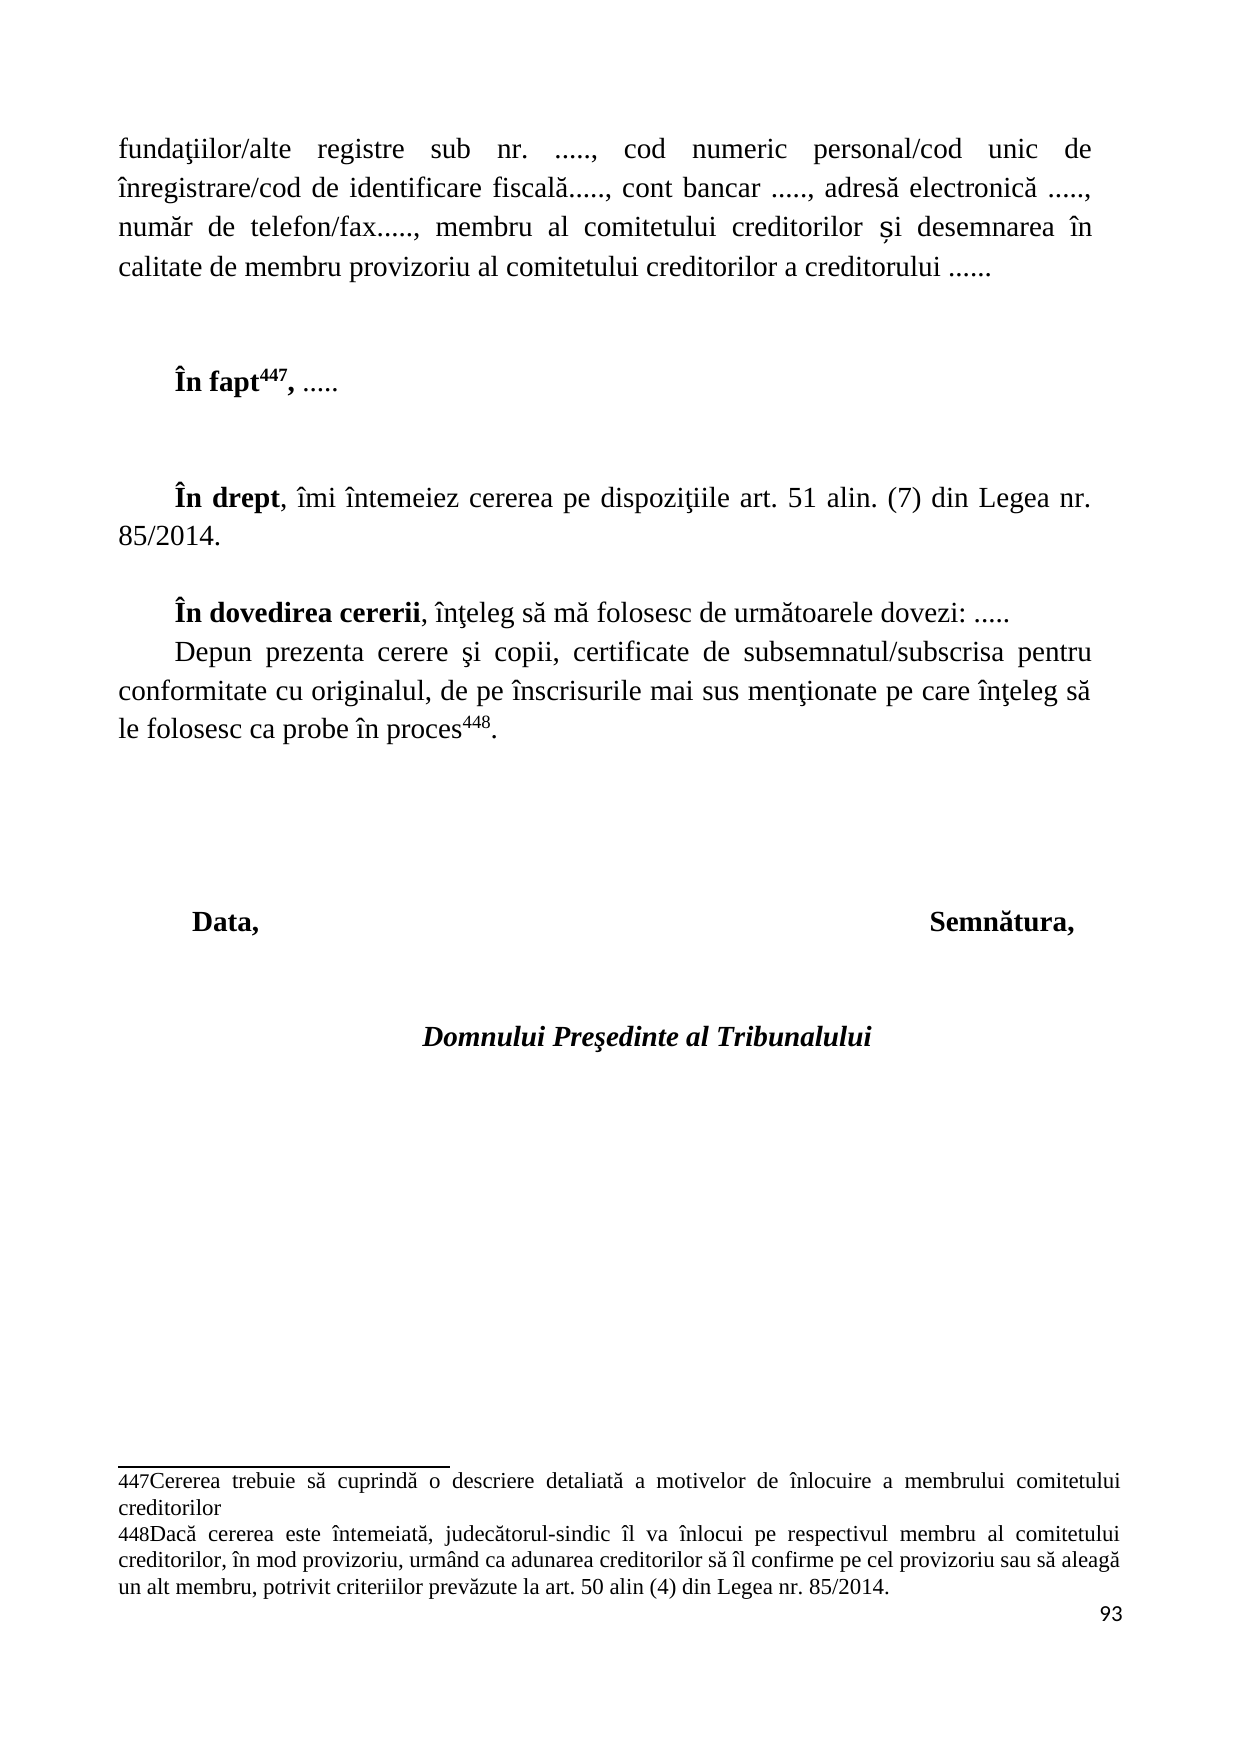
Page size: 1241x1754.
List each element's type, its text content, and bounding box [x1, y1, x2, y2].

text Depun prezenta cerere şi copii, certificate de subsemnatul/subscrisa pentru conformitate cu originalul, de pe înscrisurile mai sus menţionate pe care înţeleg să le folosesc ca probe în proces. [118, 634, 1093, 745]
text fundaţiilor/alte registre sub nr. ....., cod numeric personal/cod unic de înregistrare/cod de identificare fiscală....., cont bancar ....., adresă electronică ....., număr de telefon/fax....., membru al comitetului creditorilor și desemnarea în calitate de membru provizoriu al comitetului creditorilor a creditorului ...... [118, 131, 1093, 282]
text În fapt, ..... [118, 364, 1093, 398]
text În dovedirea cererii, înţeleg să mă folosesc de următoarele dovezi: ..... [118, 596, 1093, 629]
text Dacă cererea este întemeiată, judecătorul-sindic îl va înlocui pe respectivul membru al comitetului creditorilor, în mod provizoriu, urmând ca adunarea creditorilor să îl confirme pe cel provizoriu sau să aleagă un alt membru, potrivit criteriilor prevăzute la art. 50 alin (4) din Legea nr. 85/2014. [118, 1520, 1122, 1599]
text În drept, îmi întemeiez cererea pe dispoziţiile art. 51 alin. (7) din Legea nr. 85/2014. [118, 480, 1093, 552]
text Cererea trebuie să cuprindă o descriere detaliată a motivelor de înlocuire a membrului comitetului creditorilor [118, 1467, 1122, 1520]
text Domnului Preşedinte al Tribunalului [118, 1019, 1122, 1053]
text Data, Semnătura, [118, 904, 1093, 937]
